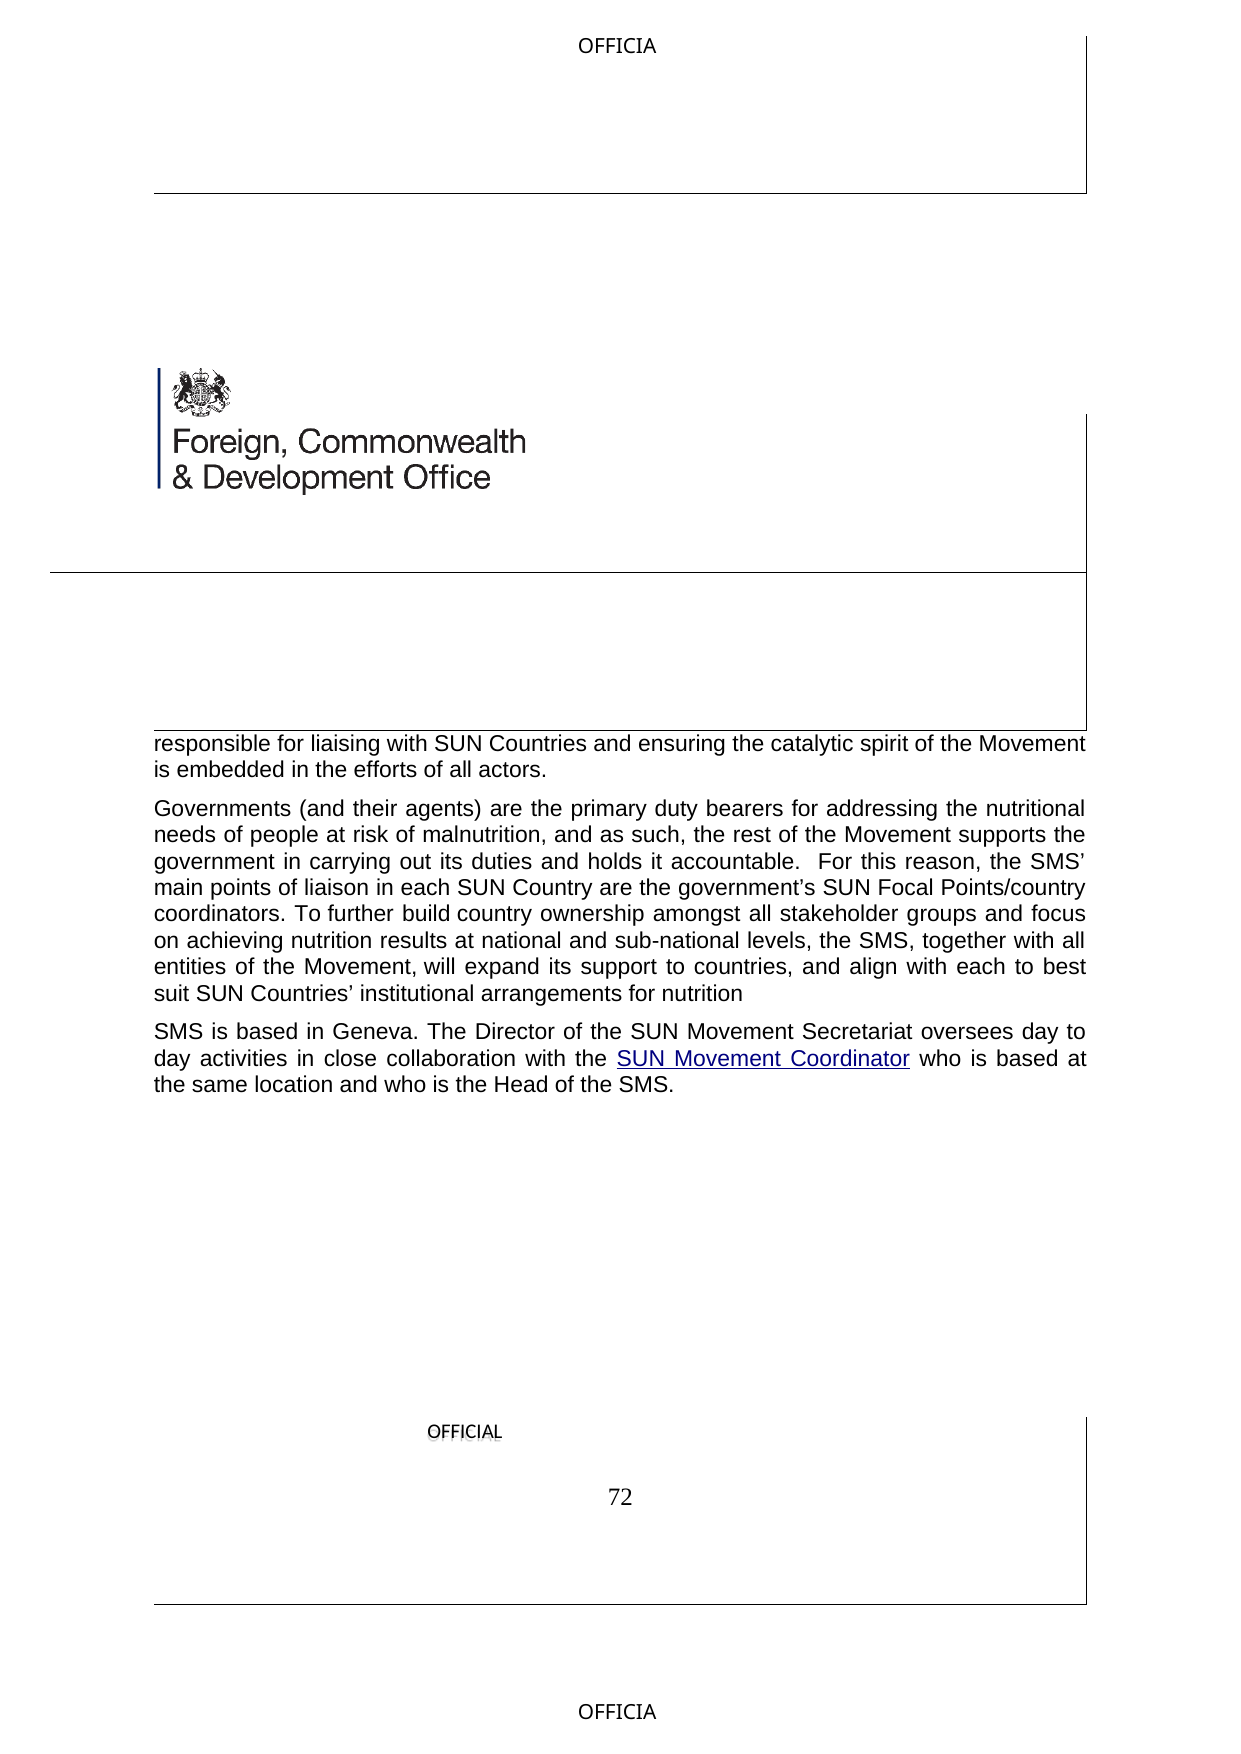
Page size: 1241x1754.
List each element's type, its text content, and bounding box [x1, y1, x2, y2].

text Governments (and their agents) are the primary duty bearers for addressing the nutritional needs of people at risk of malnutrition, and as such, the rest of the Movement supports the government in carrying out its duties and holds it accountable. For this reason, the SMS’ main points of liaison in each SUN Country are the government’s SUN Focal Points/country coordinators. To further build country ownership amongst all stakeholder groups and focus on achieving nutrition results at national and sub-national levels, the SMS, together with all entities of the Movement, will expand its support to countries, and align with each to best suit SUN Countries’ institutional arrangements for nutrition [153, 795, 1087, 1006]
text responsible for liaising with SUN Countries and ensuring the catalytic spirit of the Movement is embedded in the efforts of all actors. [153, 730, 1087, 782]
text SMS is based in Geneva. The Director of the SUN Movement Secretariat oversees day to day activities in close collaboration with the SUN Movement Coordinator who is based at the same location and who is the Head of the SMS. [153, 1018, 1087, 1097]
